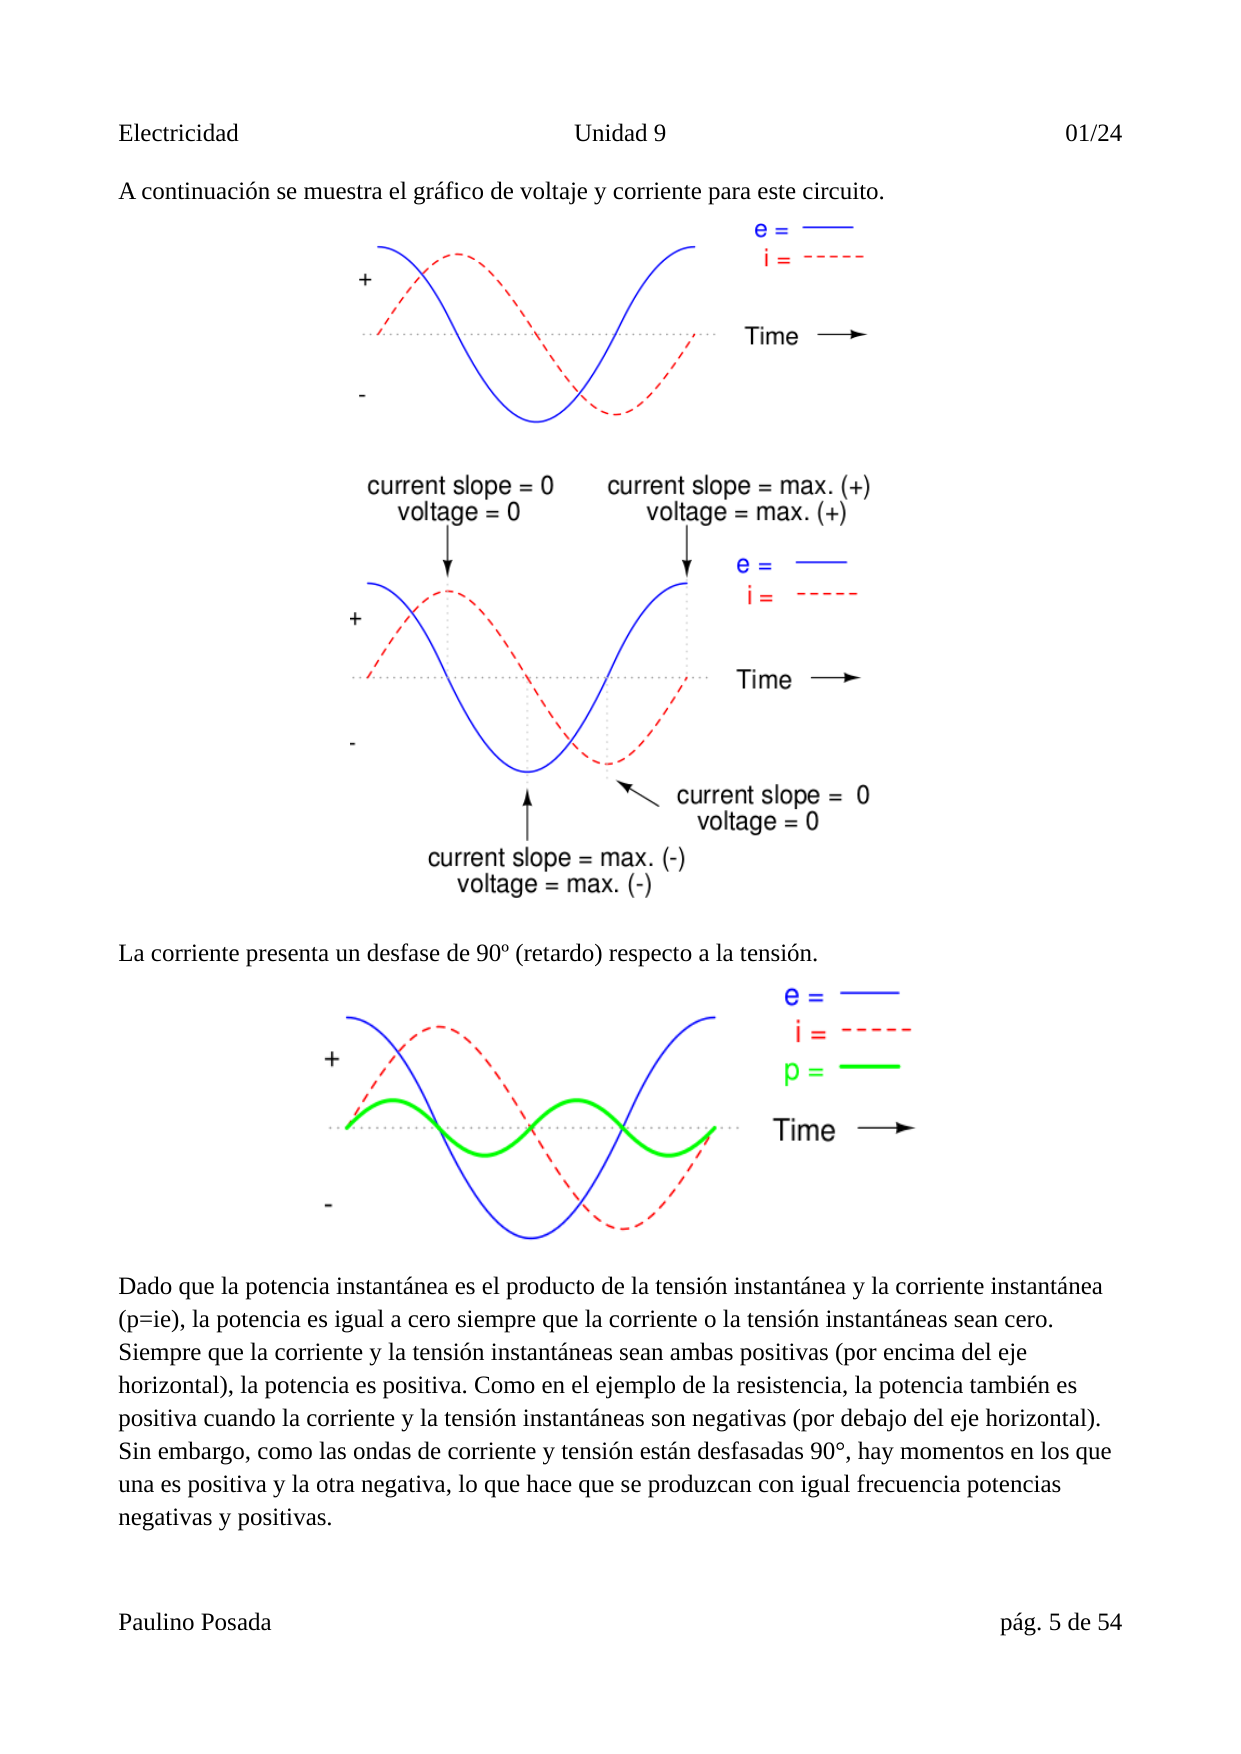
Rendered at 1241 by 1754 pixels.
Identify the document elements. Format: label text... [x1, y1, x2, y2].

picture [320, 985, 920, 1246]
picture [350, 462, 890, 907]
text Dado que la potencia instantánea es el producto de la tensión instantánea y la corriente instantánea (p=ie), la potencia es igual a cero siempre que la corriente o la tensión instantáneas sean cero. Siempre que la corriente y la tensión instantáneas sean ambas positivas (por encima del eje horizontal), la potencia es positiva. Como en el ejemplo de la resistencia, la potencia también es positiva cuando la corriente y la tensión instantáneas son negativas (por debajo del eje horizontal). Sin embargo, como las ondas de corriente y tensión están desfasadas 90°, hay momentos en los que una es positiva y la otra negativa, lo que hace que se produzcan con igual frecuencia potencias negativas y positivas. [118, 1271, 1122, 1531]
text La corriente presenta un desfase de 90º (retardo) respecto a la tensión. [118, 938, 1122, 967]
text A continuación se muestra el gráfico de voltaje y corriente para este circuito. [118, 176, 1122, 205]
picture [357, 223, 883, 431]
